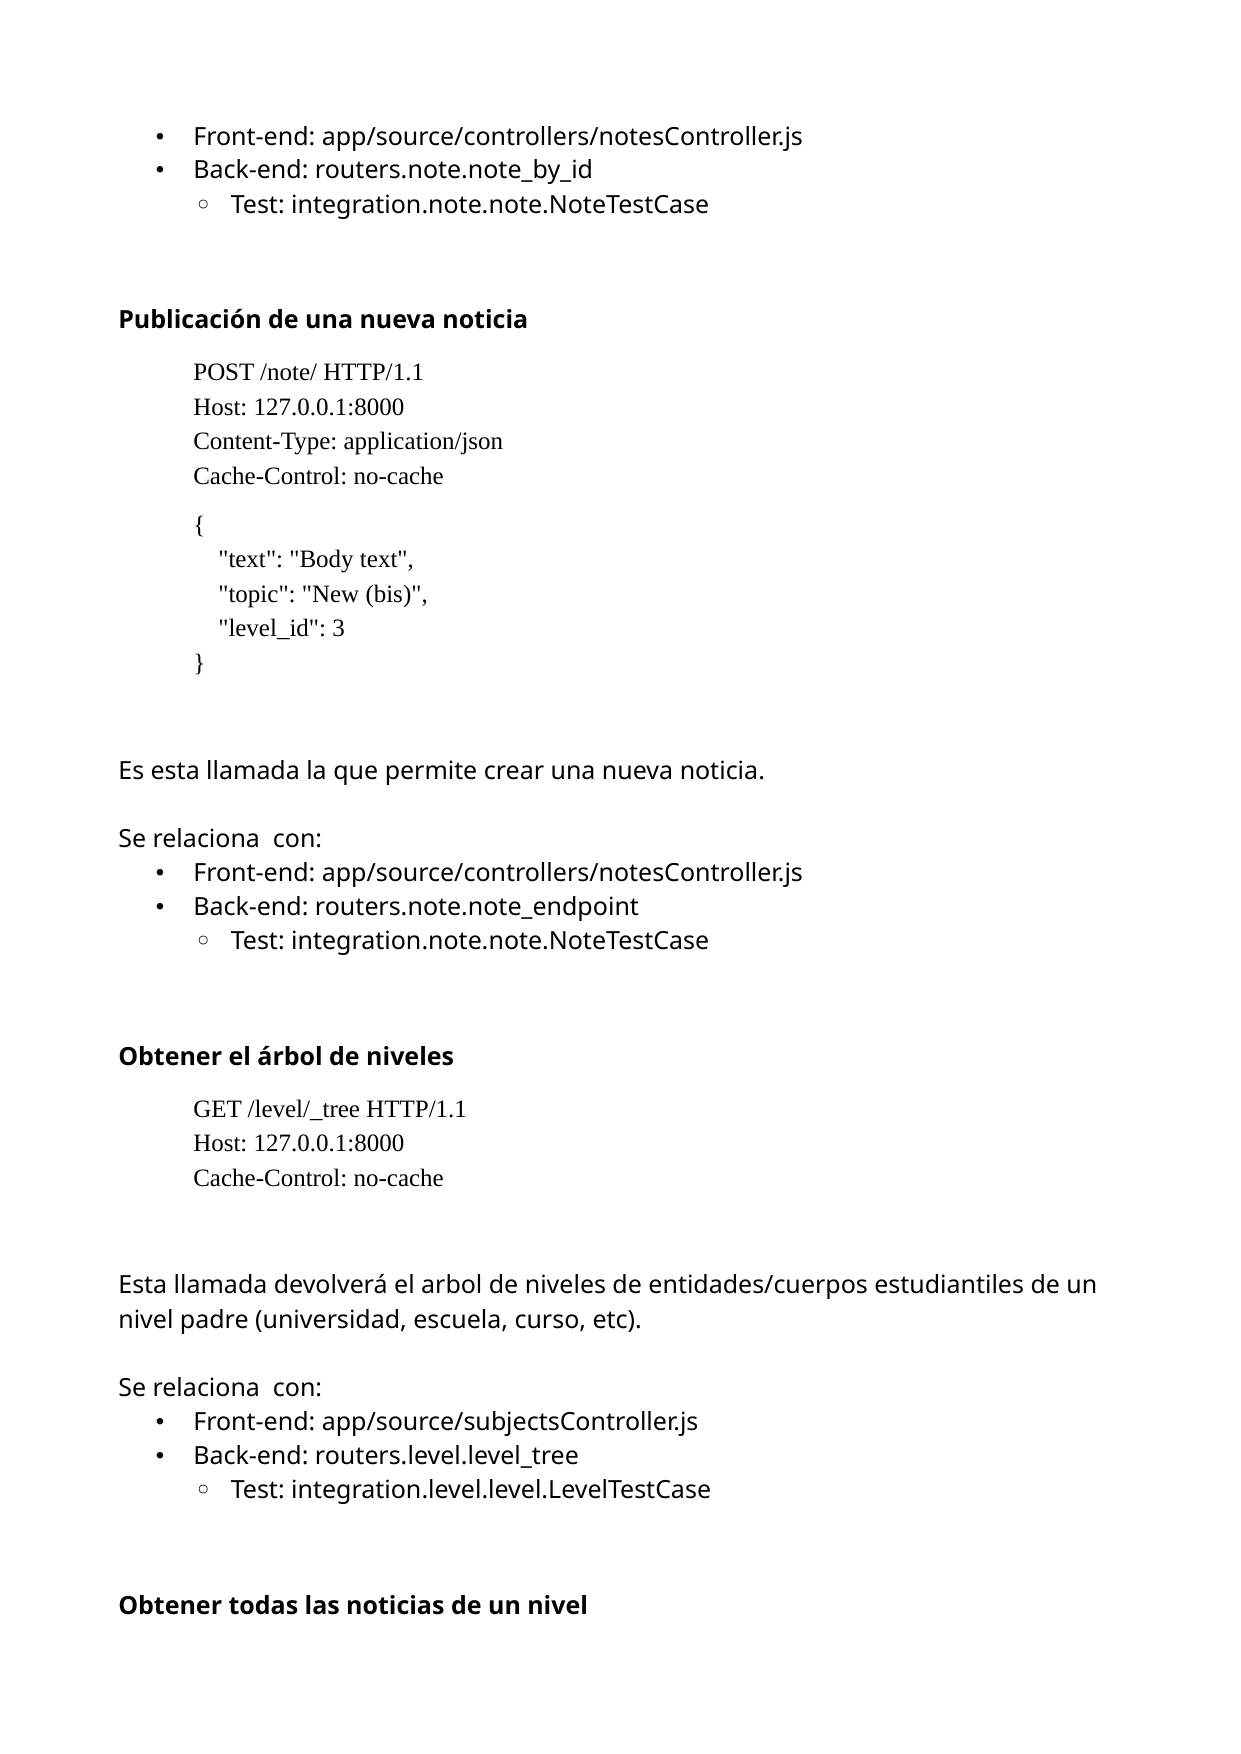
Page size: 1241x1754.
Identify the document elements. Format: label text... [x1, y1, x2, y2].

list Test: integration.level.level.LevelTestCase [193, 1472, 1122, 1506]
text Se relaciona con: [118, 820, 1122, 854]
list Back-end: routers.level.level_tree [156, 1437, 1122, 1472]
list Back-end: routers.note.note_endpoint [156, 888, 1122, 923]
text Obtener el árbol de niveles [118, 957, 1122, 1072]
list Front-end: app/source/controllers/notesController.js [156, 118, 1122, 152]
list Test: integration.note.note.NoteTestCase [193, 186, 1122, 220]
text { "text": "Body text", "topic": "New (bis)", "level_id": 3 } [193, 510, 1122, 677]
text Esta llamada devolverá el arbol de niveles de entidades/cuerpos estudiantiles de un nivel padre (universidad, escuela, curso, etc). [118, 1267, 1122, 1335]
list Front-end: app/source/subjectsController.js [156, 1403, 1122, 1437]
text Obtener todas las noticias de un nivel [118, 1506, 1122, 1621]
text Se relaciona con: [118, 1369, 1122, 1403]
text POST /note/ HTTP/1.1 Host: 127.0.0.1:8000 Content-Type: application/json Cache-Control: no-cache [193, 357, 1122, 489]
list Front-end: app/source/controllers/notesController.js [156, 854, 1122, 888]
text Es esta llamada la que permite crear una nueva noticia. [118, 752, 1122, 786]
text GET /level/_tree HTTP/1.1 Host: 127.0.0.1:8000 Cache-Control: no-cache [193, 1094, 1122, 1191]
text Publicación de una nueva noticia [118, 220, 1122, 336]
list Back-end: routers.note.note_by_id [156, 152, 1122, 186]
list Test: integration.note.note.NoteTestCase [193, 923, 1122, 957]
